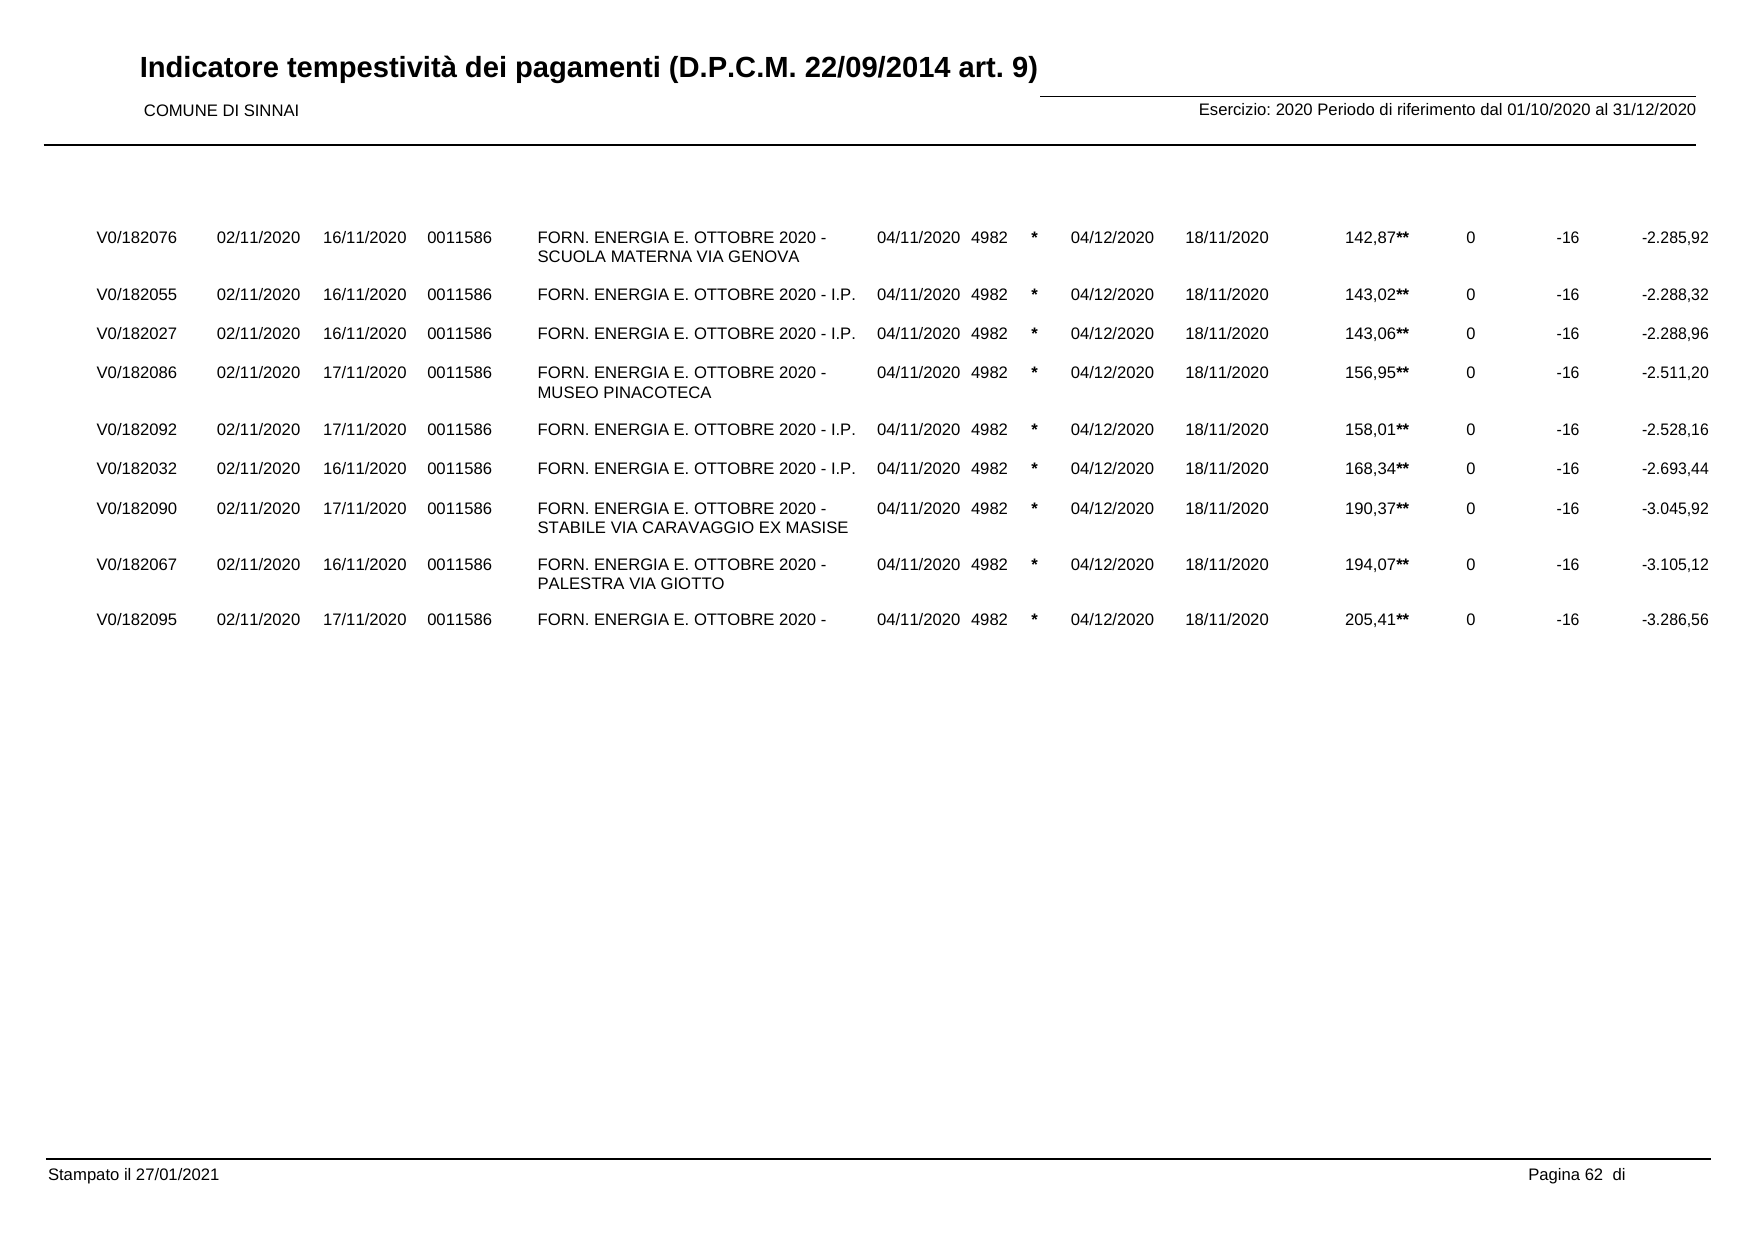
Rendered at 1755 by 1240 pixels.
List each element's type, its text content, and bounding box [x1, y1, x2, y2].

table_cell [1170, 175, 1285, 224]
table_cell -16 [1491, 554, 1583, 610]
table_cell -16 [1491, 283, 1583, 320]
table_cell FORN. ENERGIA E. OTTOBRE 2020 - I.P. [535, 320, 870, 360]
table_cell * 04/12/2020 [1019, 283, 1170, 320]
table_cell 18/11/2020 [1170, 283, 1285, 320]
table_cell 156,95** [1285, 360, 1421, 418]
table_cell [870, 175, 970, 224]
table_cell 02/11/2020 [206, 456, 310, 495]
table_cell 04/11/2020 [870, 610, 970, 645]
table_cell [310, 175, 426, 224]
table_cell 17/11/2020 [310, 495, 426, 554]
table_cell 0011586 [426, 224, 535, 283]
table_cell 0011586 [426, 418, 535, 456]
table_cell 16/11/2020 [310, 456, 426, 495]
table_cell 0 [1421, 495, 1491, 554]
table_cell * 04/12/2020 [1019, 224, 1170, 283]
table_cell -16 [1491, 320, 1583, 360]
table_cell 0 [1421, 360, 1491, 418]
table_cell 0 [1421, 224, 1491, 283]
table_cell 17/11/2020 [310, 610, 426, 645]
table_cell 18/11/2020 [1170, 418, 1285, 456]
table_cell [426, 175, 535, 224]
table_cell 0011586 [426, 320, 535, 360]
table_cell 4982 [970, 610, 1019, 645]
table_cell V0/182095 [47, 610, 206, 645]
table_cell 0 [1421, 320, 1491, 360]
table_cell FORN. ENERGIA E. OTTOBRE 2020 - [535, 610, 870, 645]
table_cell [47, 175, 206, 224]
table_cell 4982 [970, 360, 1019, 418]
table_cell * 04/12/2020 [1019, 495, 1170, 554]
table_cell -16 [1491, 224, 1583, 283]
table_cell 02/11/2020 [206, 320, 310, 360]
table_cell 02/11/2020 [206, 495, 310, 554]
table_cell 143,02** [1285, 283, 1421, 320]
table_cell 0 [1421, 456, 1491, 495]
table_cell 16/11/2020 [310, 554, 426, 610]
table_cell 0011586 [426, 360, 535, 418]
table_cell 04/11/2020 [870, 224, 970, 283]
table_cell -2.511,20 [1583, 360, 1710, 418]
table_cell V0/182055 [47, 283, 206, 320]
table_cell -3.286,56 [1583, 610, 1710, 645]
table_cell FORN. ENERGIA E. OTTOBRE 2020 - I.P. [535, 283, 870, 320]
table_cell V0/182032 [47, 456, 206, 495]
table_cell 143,06** [1285, 320, 1421, 360]
table_cell 16/11/2020 [310, 320, 426, 360]
table_cell [535, 175, 870, 224]
table_cell [970, 175, 1019, 224]
table_cell -2.528,16 [1583, 418, 1710, 456]
table_cell FORN. ENERGIA E. OTTOBRE 2020 - SCUOLA MATERNA VIA GENOVA [535, 224, 870, 283]
table_cell 04/11/2020 [870, 554, 970, 610]
table_cell [1019, 175, 1170, 224]
table_cell 17/11/2020 [310, 418, 426, 456]
table_cell 0011586 [426, 554, 535, 610]
table_cell -16 [1491, 418, 1583, 456]
table_cell 158,01** [1285, 418, 1421, 456]
table_cell 0011586 [426, 283, 535, 320]
table_cell 4982 [970, 554, 1019, 610]
table_cell -3.045,92 [1583, 495, 1710, 554]
table_cell 4982 [970, 418, 1019, 456]
table_cell [1285, 175, 1421, 224]
table_cell 16/11/2020 [310, 224, 426, 283]
table_cell V0/182076 [47, 224, 206, 283]
table_cell -2.288,32 [1583, 283, 1710, 320]
table_cell FORN. ENERGIA E. OTTOBRE 2020 - I.P. [535, 456, 870, 495]
table_cell FORN. ENERGIA E. OTTOBRE 2020 - I.P. [535, 418, 870, 456]
table_cell V0/182090 [47, 495, 206, 554]
table_cell 18/11/2020 [1170, 360, 1285, 418]
table_cell 194,07** [1285, 554, 1421, 610]
table_cell 0 [1421, 610, 1491, 645]
table_cell -2.285,92 [1583, 224, 1710, 283]
table_cell FORN. ENERGIA E. OTTOBRE 2020 - PALESTRA VIA GIOTTO [535, 554, 870, 610]
table_cell -16 [1491, 610, 1583, 645]
table_cell 190,37** [1285, 495, 1421, 554]
table_cell 18/11/2020 [1170, 456, 1285, 495]
table_cell V0/182067 [47, 554, 206, 610]
table_cell 04/11/2020 [870, 418, 970, 456]
table_cell * 04/12/2020 [1019, 610, 1170, 645]
table_cell -16 [1491, 360, 1583, 418]
table_cell 16/11/2020 [310, 283, 426, 320]
table_cell 18/11/2020 [1170, 554, 1285, 610]
table_cell V0/182086 [47, 360, 206, 418]
table_cell [1583, 175, 1710, 224]
table_cell -16 [1491, 456, 1583, 495]
table_cell 4982 [970, 320, 1019, 360]
table_cell 18/11/2020 [1170, 610, 1285, 645]
table_cell * 04/12/2020 [1019, 456, 1170, 495]
table_cell -2.693,44 [1583, 456, 1710, 495]
table_cell 02/11/2020 [206, 554, 310, 610]
table_cell [206, 175, 310, 224]
table_cell 205,41** [1285, 610, 1421, 645]
table_cell 04/11/2020 [870, 283, 970, 320]
table_cell 4982 [970, 456, 1019, 495]
table_cell 4982 [970, 495, 1019, 554]
table_cell 02/11/2020 [206, 418, 310, 456]
table_cell -2.288,96 [1583, 320, 1710, 360]
table_cell V0/182092 [47, 418, 206, 456]
table_cell 4982 [970, 283, 1019, 320]
table_cell 02/11/2020 [206, 224, 310, 283]
table_cell 04/11/2020 [870, 495, 970, 554]
table_cell 18/11/2020 [1170, 495, 1285, 554]
table_cell * 04/12/2020 [1019, 418, 1170, 456]
table_cell 0 [1421, 554, 1491, 610]
table_cell FORN. ENERGIA E. OTTOBRE 2020 - STABILE VIA CARAVAGGIO EX MASISE [535, 495, 870, 554]
table_cell [1421, 175, 1491, 224]
table_cell 0011586 [426, 610, 535, 645]
table_cell 04/11/2020 [870, 456, 970, 495]
table_cell 142,87** [1285, 224, 1421, 283]
table_cell -16 [1491, 495, 1583, 554]
table_cell 18/11/2020 [1170, 224, 1285, 283]
table_cell 4982 [970, 224, 1019, 283]
table_cell 0 [1421, 418, 1491, 456]
table_cell * 04/12/2020 [1019, 554, 1170, 610]
table_cell 04/11/2020 [870, 360, 970, 418]
table_cell 168,34** [1285, 456, 1421, 495]
table_cell 17/11/2020 [310, 360, 426, 418]
table_cell * 04/12/2020 [1019, 360, 1170, 418]
table_cell 18/11/2020 [1170, 320, 1285, 360]
table_cell [1491, 175, 1583, 224]
table_cell 02/11/2020 [206, 610, 310, 645]
table_cell 0011586 [426, 456, 535, 495]
table_cell 0011586 [426, 495, 535, 554]
table_cell 04/11/2020 [870, 320, 970, 360]
table_cell * 04/12/2020 [1019, 320, 1170, 360]
table_cell V0/182027 [47, 320, 206, 360]
table_cell 0 [1421, 283, 1491, 320]
table_cell FORN. ENERGIA E. OTTOBRE 2020 - MUSEO PINACOTECA [535, 360, 870, 418]
table_cell 02/11/2020 [206, 283, 310, 320]
table_cell 02/11/2020 [206, 360, 310, 418]
table_cell -3.105,12 [1583, 554, 1710, 610]
